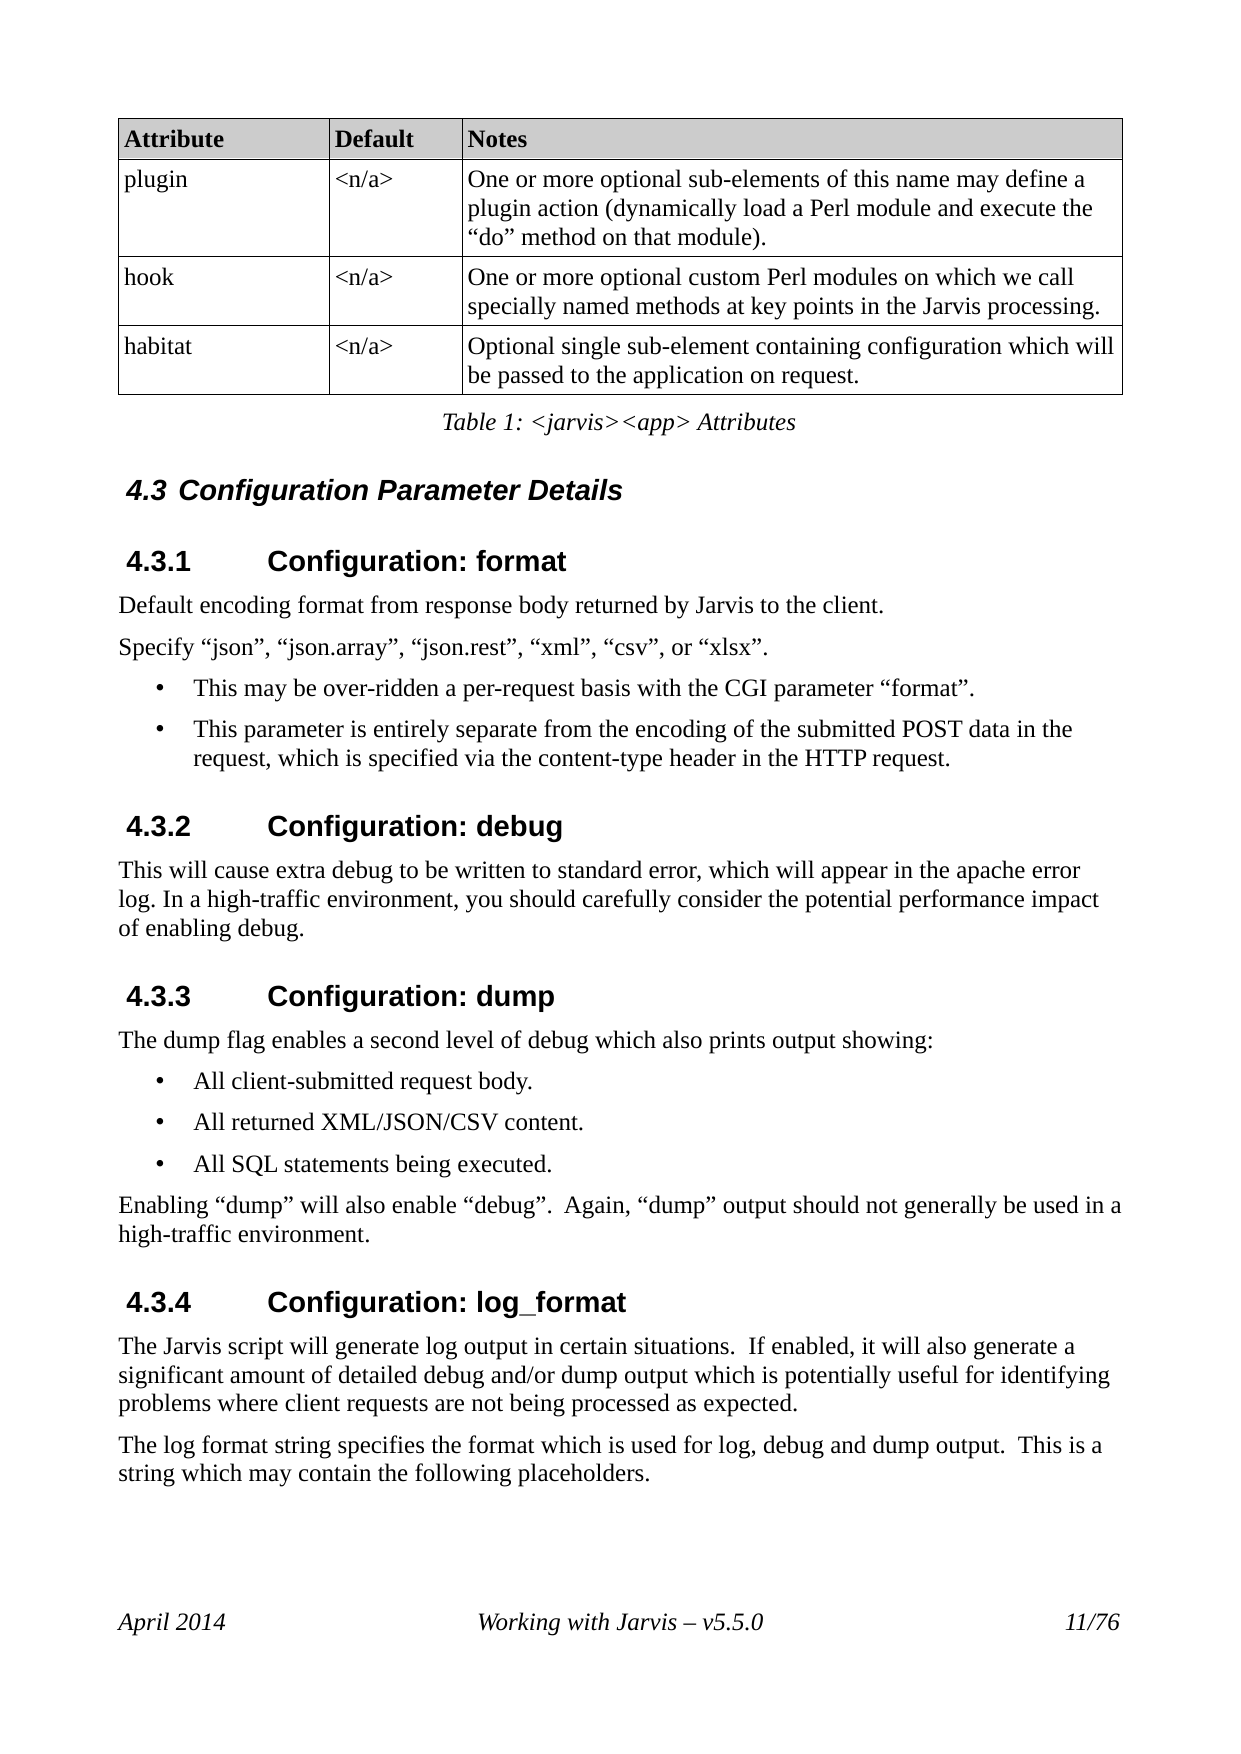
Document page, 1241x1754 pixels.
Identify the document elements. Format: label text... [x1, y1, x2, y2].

list All SQL statements being executed. [156, 1149, 1122, 1177]
list This may be over-ridden a per-request basis with the CGI parameter “format”. [156, 673, 1122, 702]
text The Jarvis script will generate log output in certain situations. If enabled, it will also generate a significant amount of detailed debug and/or dump output which is potentially useful for identifying problems where client requests are not being processed as expected. [118, 1331, 1122, 1417]
table_cell hook [119, 257, 329, 325]
text Table 1: <jarvis><app> Attributes [118, 407, 1122, 436]
table_cell <n/a> [330, 257, 462, 325]
text Specify “json”, “json.array”, “json.rest”, “xml”, “csv”, or “xlsx”. [118, 632, 1122, 660]
text This will cause extra debug to be written to standard error, which will appear in the apache error log. In a high-traffic environment, you should carefully consider the potential performance impact of enabling debug. [118, 855, 1122, 941]
subtitle Configuration: log_format [118, 1285, 1122, 1318]
table_cell <n/a> [330, 326, 462, 394]
table_header Default [330, 119, 462, 158]
table_cell plugin [119, 160, 329, 256]
table_cell One or more optional sub-elements of this name may define a plugin action (dynamically load a Perl module and execute the “do” method on that module). [463, 160, 1122, 256]
table_cell habitat [119, 326, 329, 394]
text Enabling “dump” will also enable “debug”. Again, “dump” output should not generally be used in a high-traffic environment. [118, 1190, 1122, 1247]
subtitle Configuration: dump [118, 979, 1122, 1012]
subtitle Configuration Parameter Details [118, 473, 1122, 507]
table_cell One or more optional custom Perl modules on which we call specially named methods at key points in the Jarvis processing. [463, 257, 1122, 325]
table_cell <n/a> [330, 160, 462, 256]
subtitle Configuration: format [118, 544, 1122, 578]
list This parameter is entirely separate from the encoding of the submitted POST data in the request, which is specified via the content-type header in the HTTP request. [156, 714, 1122, 772]
list All returned XML/JSON/CSV content. [156, 1107, 1122, 1136]
text The dump flag enables a second level of debug which also prints output showing: [118, 1025, 1122, 1054]
table_header Attribute [119, 119, 329, 158]
text Default encoding format from response body returned by Jarvis to the client. [118, 590, 1122, 619]
list All client-submitted request body. [156, 1066, 1122, 1095]
text The log format string specifies the format which is used for log, debug and dump output. This is a string which may contain the following placeholders. [118, 1430, 1122, 1487]
table_header Notes [463, 119, 1122, 158]
table_cell Optional single sub-element containing configuration which will be passed to the application on request. [463, 326, 1122, 394]
subtitle Configuration: debug [118, 809, 1122, 843]
